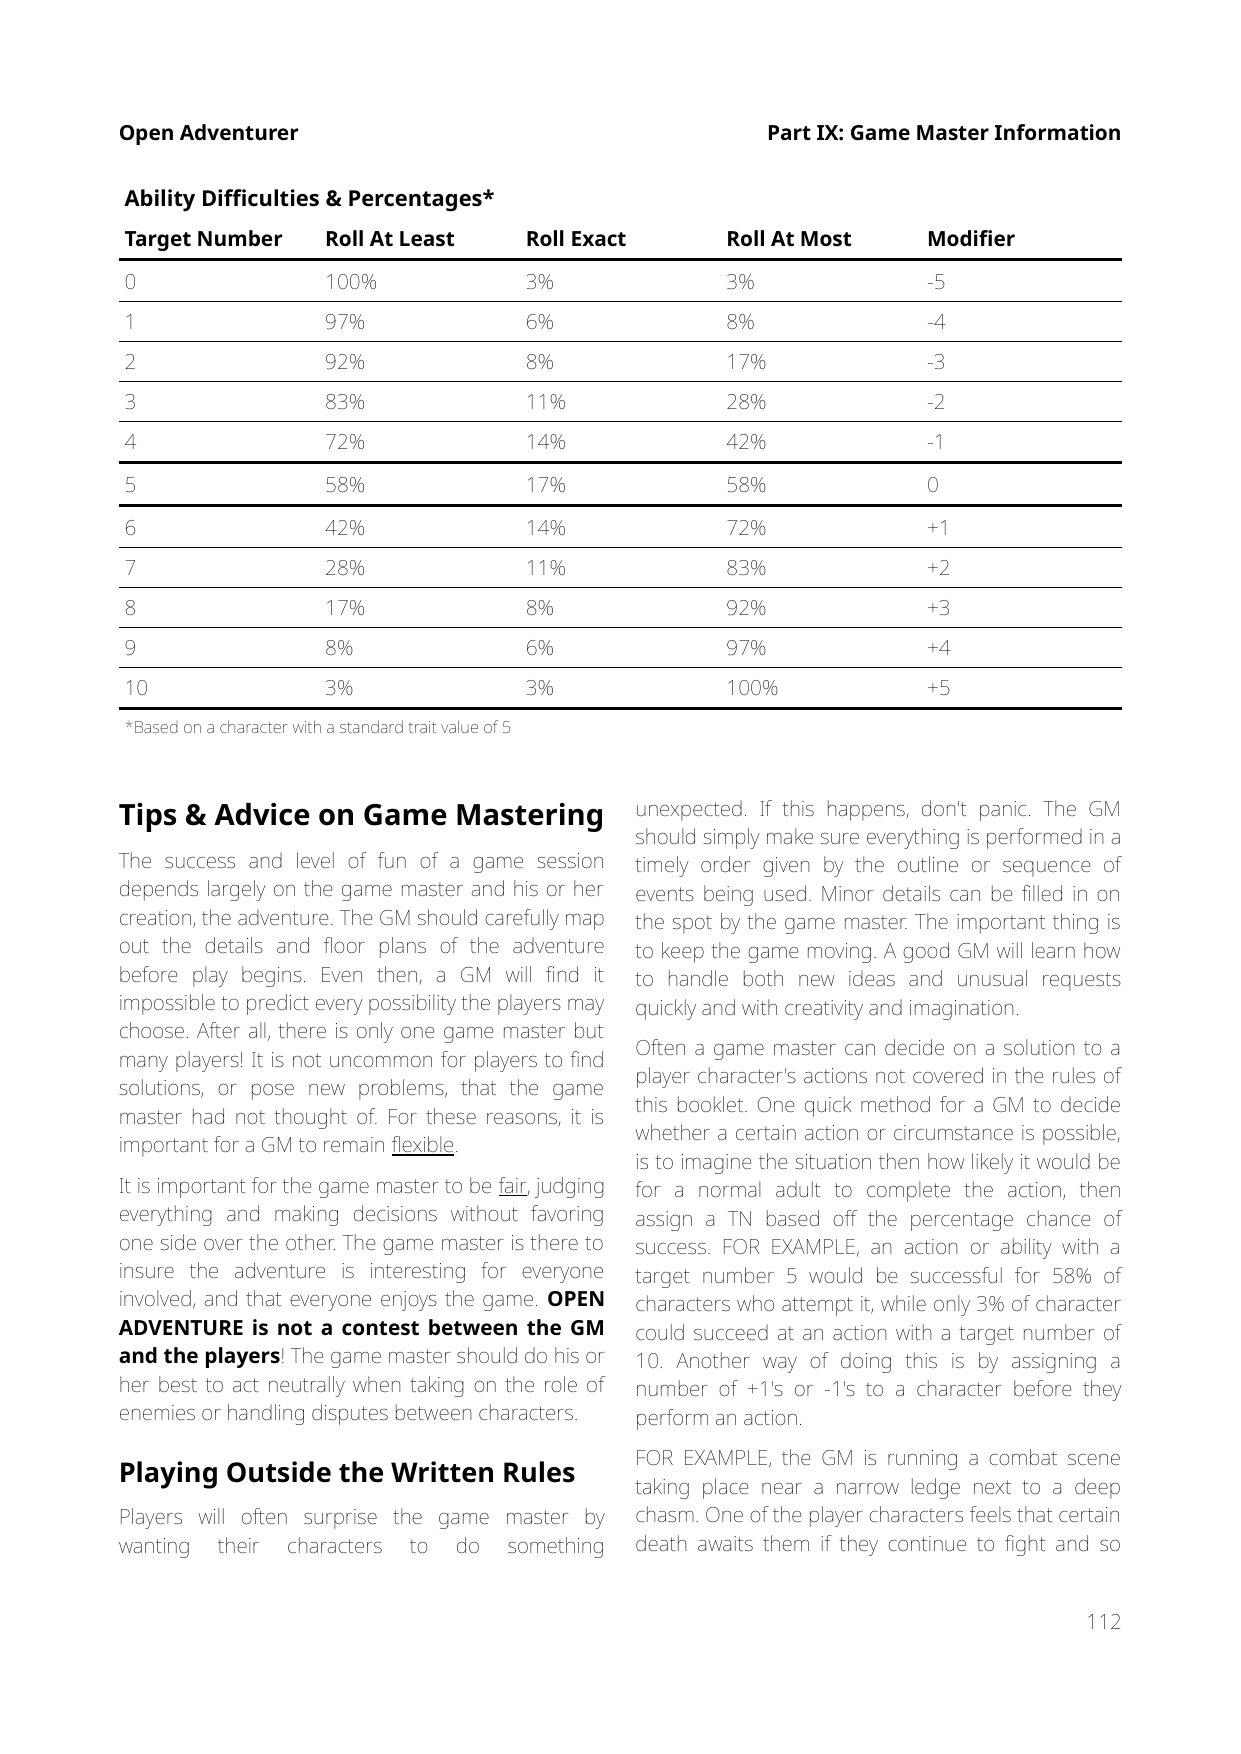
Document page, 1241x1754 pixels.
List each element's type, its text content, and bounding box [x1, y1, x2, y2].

table_cell 8% [520, 342, 720, 381]
table_cell 3 [119, 382, 319, 421]
table_cell 3% [720, 261, 921, 301]
table_cell 3% [319, 668, 520, 707]
text The success and level of fun of a game session depends largely on the game master and his or her creation, the adventure. The GM should carefully map out the details and floor plans of the adventure before play begins. Even then, a GM will find it impossible to predict every possibility the players may choose. After all, there is only one game master but many players! It is not uncommon for players to find solutions, or pose new problems, that the game master had not thought of. For these reasons, it is important for a GM to remain flexible. [118, 846, 605, 1159]
table_cell 6% [520, 302, 720, 341]
table_cell 8% [319, 628, 520, 667]
table_cell 92% [319, 342, 520, 381]
table_cell 14% [520, 422, 720, 461]
text FOR EXAMPLE, the GM is running a combat scene taking place near a narrow ledge next to a deep chasm. One of the player characters feels that certain death awaits them if they continue to fight and so [635, 1443, 1122, 1557]
table_cell 0 [119, 261, 319, 301]
table_cell Roll At Most [720, 218, 921, 258]
table_cell 42% [319, 507, 520, 547]
table_cell -5 [921, 261, 1122, 301]
table_cell -4 [921, 302, 1122, 341]
table_cell 100% [319, 261, 520, 301]
table_cell Roll Exact [520, 218, 720, 258]
table_cell Modifier [921, 218, 1122, 258]
table_cell 8% [720, 302, 921, 341]
table_cell +5 [921, 668, 1122, 707]
table_cell 28% [720, 382, 921, 421]
table_cell 83% [720, 548, 921, 587]
subtitle Tips & Advice on Game Mastering [118, 794, 605, 833]
table_cell 14% [520, 507, 720, 547]
table_cell Target Number [119, 218, 319, 258]
table_cell 28% [319, 548, 520, 587]
table_cell 17% [720, 342, 921, 381]
table_cell +3 [921, 588, 1122, 627]
table_cell 100% [720, 668, 921, 707]
table_cell +2 [921, 548, 1122, 587]
table_cell 8% [520, 588, 720, 627]
table_cell 0 [921, 464, 1122, 504]
table_cell 58% [319, 464, 520, 504]
table_cell 2 [119, 342, 319, 381]
table_cell 11% [520, 382, 720, 421]
table_cell 58% [720, 464, 921, 504]
table_cell 97% [720, 628, 921, 667]
table_cell 6% [520, 628, 720, 667]
table_cell 6 [119, 507, 319, 547]
table_cell 8 [119, 588, 319, 627]
table_cell 17% [520, 464, 720, 504]
table_cell 17% [319, 588, 520, 627]
table_cell 10 [119, 668, 319, 707]
table_cell 1 [119, 302, 319, 341]
table_cell 42% [720, 422, 921, 461]
table_cell 5 [119, 464, 319, 504]
table_cell 72% [720, 507, 921, 547]
table_cell Roll At Least [319, 218, 520, 258]
text Players will often surprise the game master by wanting their characters to do something [118, 1502, 605, 1559]
table_cell 72% [319, 422, 520, 461]
table_cell 9 [119, 628, 319, 667]
table_cell +4 [921, 628, 1122, 667]
table_cell 97% [319, 302, 520, 341]
text unexpected. If this happens, don't panic. The GM should simply make sure everything is performed in a timely order given by the outline or sequence of events being used. Minor details can be filled in on the spot by the game master. The important thing is to keep the game moving. A good GM will learn how to handle both new ideas and unusual requests quickly and with creativity and imagination. [635, 794, 1122, 1021]
table_cell +1 [921, 507, 1122, 547]
table_cell 4 [119, 422, 319, 461]
table_cell -1 [921, 422, 1122, 461]
text Often a game master can decide on a solution to a player character's actions not covered in the rules of this booklet. One quick method for a GM to decide whether a certain action or circumstance is possible, is to imagine the situation then how likely it would be for a normal adult to complete the action, then assign a TN based off the percentage chance of success. FOR EXAMPLE, an action or ability with a target number 5 would be successful for 58% of characters who attempt it, while only 3% of character could succeed at an action with a target number of 10. Another way of doing this is by assigning a number of +1's or -1's to a character before they perform an action. [635, 1033, 1122, 1431]
table_cell 7 [119, 548, 319, 587]
table_cell 92% [720, 588, 921, 627]
text Playing Outside the Written Rules [118, 1454, 605, 1491]
table_header Ability Difficulties & Percentages* [119, 177, 1122, 218]
table_cell -3 [921, 342, 1122, 381]
table_cell 3% [520, 668, 720, 707]
table_cell *Based on a character with a standard trait value of 5 [119, 710, 1122, 744]
text It is important for the game master to be fair, judging everything and making decisions without favoring one side over the other. The game master is there to insure the adventure is interesting for everyone involved, and that everyone enjoys the game. OPEN ADVENTURE is not a contest between the GM and the players! The game master should do his or her best to act neutrally when taking on the role of enemies or handling disputes between characters. [118, 1171, 605, 1427]
table_cell 3% [520, 261, 720, 301]
table_cell 83% [319, 382, 520, 421]
table_cell 11% [520, 548, 720, 587]
table_cell -2 [921, 382, 1122, 421]
